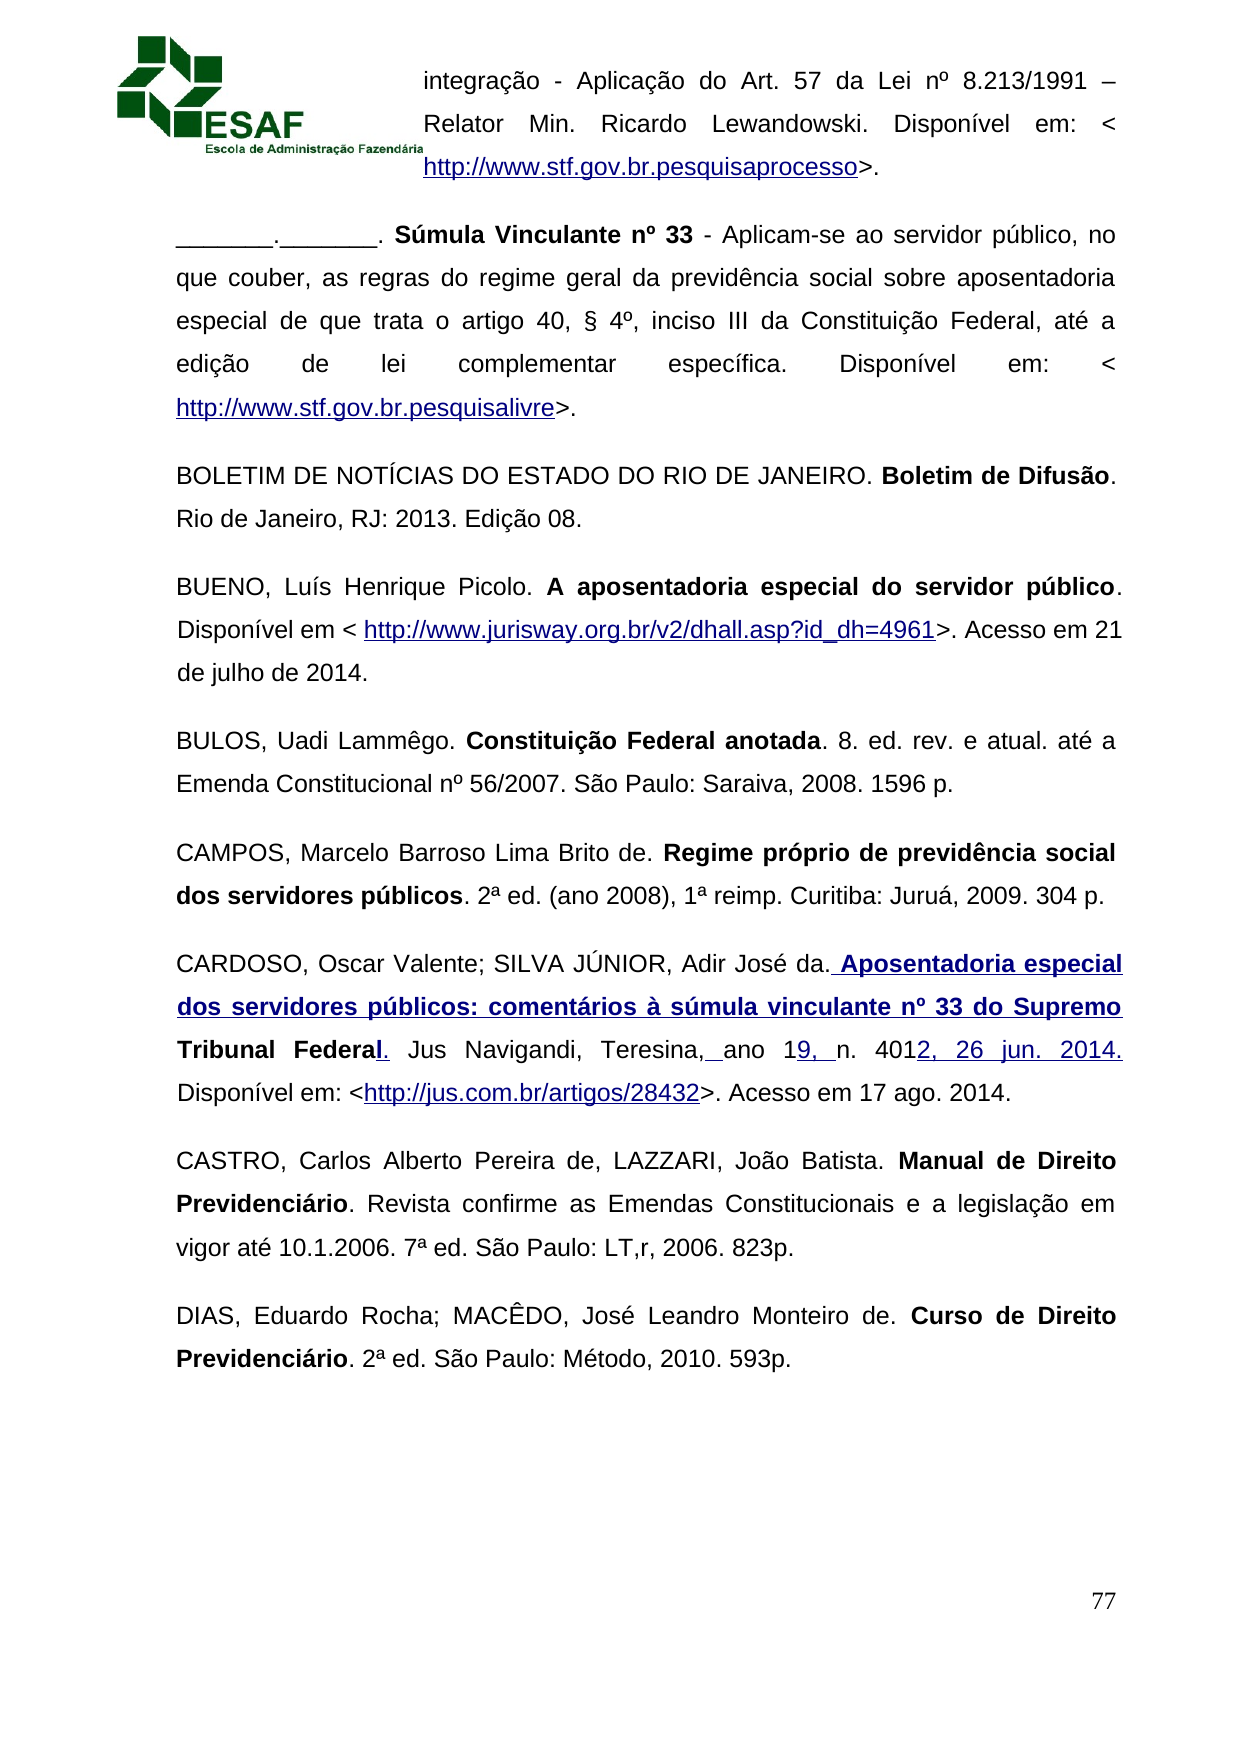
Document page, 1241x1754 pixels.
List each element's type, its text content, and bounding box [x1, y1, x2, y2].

text CAMPOS, Marcelo Barroso Lima Brito de. Regime próprio de previdência social dos servidores públicos. 2ª ed. (ano 2008), 1ª reimp. Curitiba: Juruá, 2009. 304 p. [176, 837, 1117, 909]
text BUENO, Luís Henrique Picolo. A aposentadoria especial do servidor público. Disponível em < http://www.jurisway.org.br/v2/dhall.asp?id_dh=4961>. Acesso em 21 de julho de 2014. [176, 572, 1123, 687]
text CARDOSO, Oscar Valente; SILVA JÚNIOR, Adir José da. Aposentadoria especial dos servidores públicos: comentários à súmula vinculante nº 33 do Supremo Tribunal Federal. Jus Navigandi, Teresina, ano 19, n. 4012, 26 jun. 2014. Disponível em: <http://jus.com.br/artigos/28432>. Acesso em 17 ago. 2014. [176, 949, 1123, 1107]
text CASTRO, Carlos Alberto Pereira de, LAZZARI, João Batista. Manual de Direito Previdenciário. Revista confirme as Emendas Constitucionais e a legislação em vigor até 10.1.2006. 7ª ed. São Paulo: LT,r, 2006. 823p. [176, 1146, 1117, 1261]
text BOLETIM DE NOTÍCIAS DO ESTADO DO RIO DE JANEIRO. Boletim de Difusão. Rio de Janeiro, RJ: 2013. Edição 08. [176, 461, 1117, 532]
text integração - Aplicação do Art. 57 da Lei nº 8.213/1991 – Relator Min. Ricardo Lewandowski. Disponível em: < http://www.stf.gov.br.pesquisaprocesso>. [176, 66, 1117, 181]
text _______._______. Súmula Vinculante nº 33 - Aplicam-se ao servidor público, no que couber, as regras do regime geral da previdência social sobre aposentadoria especial de que trata o artigo 40, § 4º, inciso III da Constituição Federal, até a edição de lei complementar específica. Disponível em: < http://www.stf.gov.br.pesquisalivre>. [176, 220, 1117, 421]
text BULOS, Uadi Lammêgo. Constituição Federal anotada. 8. ed. rev. e atual. até a Emenda Constitucional nº 56/2007. São Paulo: Saraiva, 2008. 1596 p. [176, 726, 1117, 798]
text DIAS, Eduardo Rocha; MACÊDO, José Leandro Monteiro de. Curso de Direito Previdenciário. 2ª ed. São Paulo: Método, 2010. 593p. [176, 1301, 1117, 1372]
